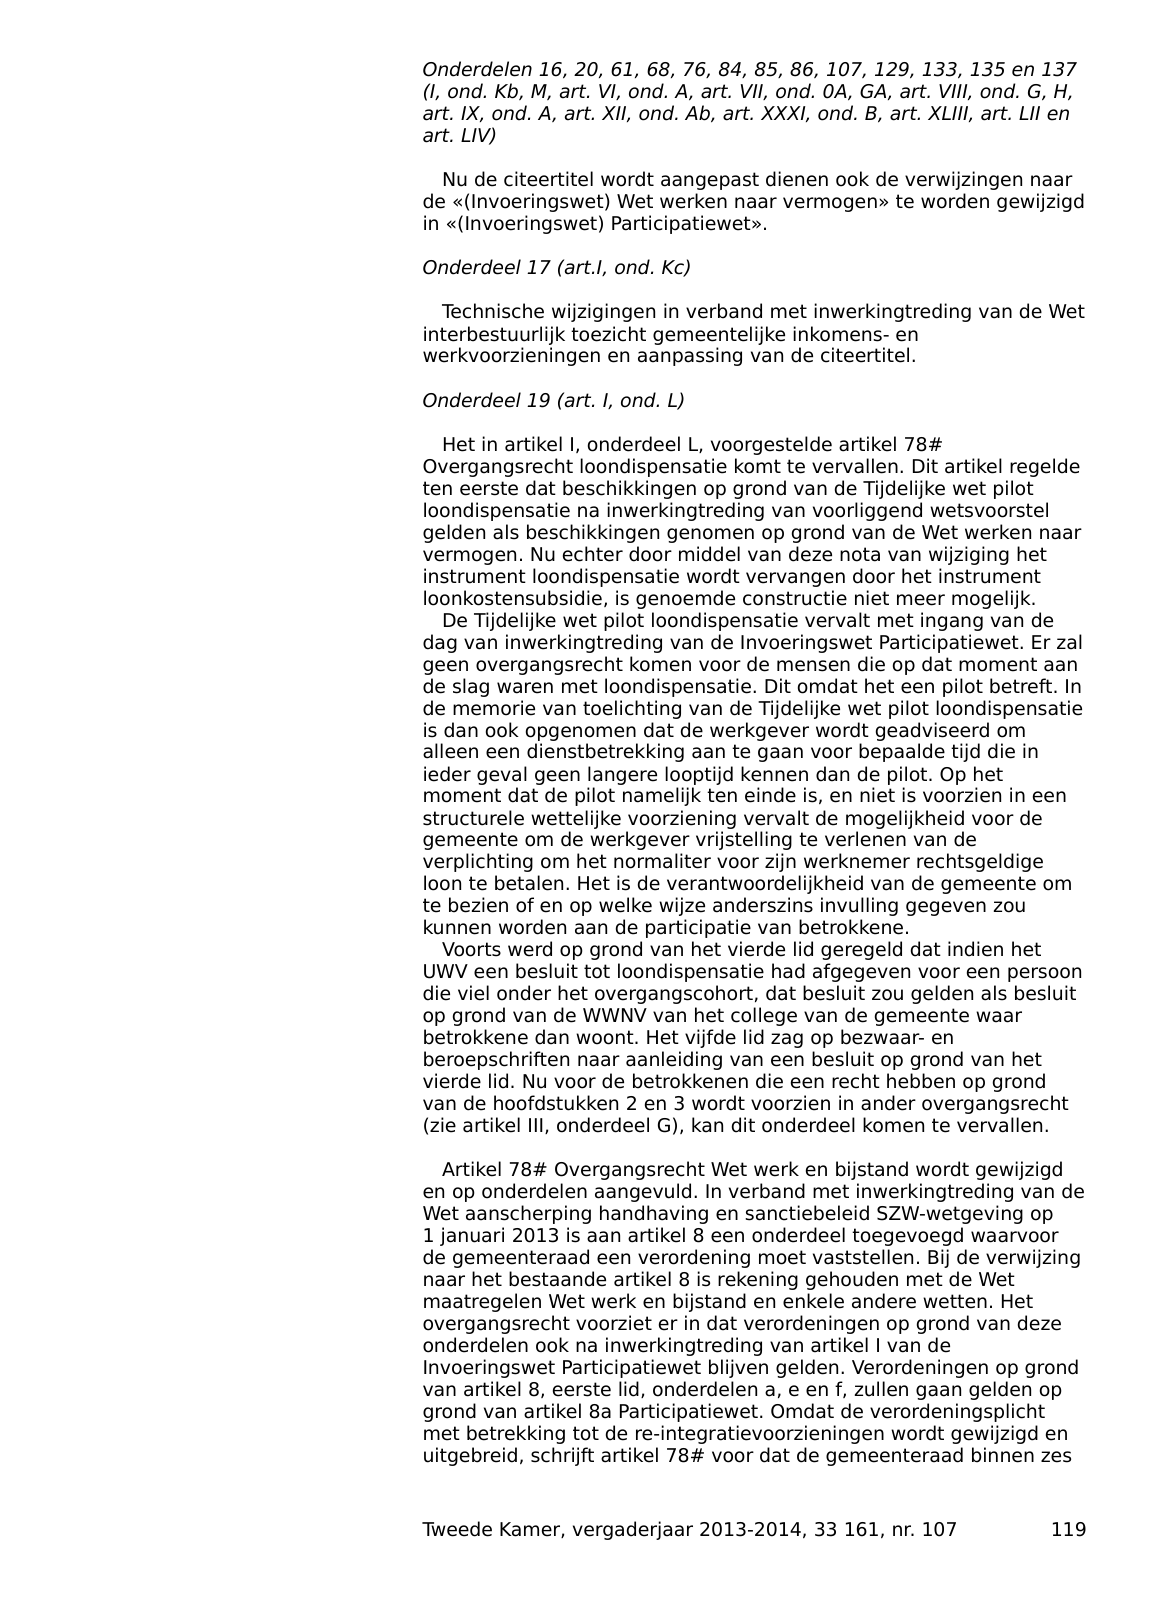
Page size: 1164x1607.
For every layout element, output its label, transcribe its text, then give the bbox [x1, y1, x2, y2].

text Het in artikel I, onderdeel L, voorgestelde artikel 78# Overgangsrecht loondispensatie komt te vervallen. Dit artikel regelde ten eerste dat beschikkingen op grond van de Tijdelijke wet pilot loondispensatie na inwerkingtreding van voorliggend wetsvoorstel gelden als beschikkingen genomen op grond van de Wet werken naar vermogen. Nu echter door middel van deze nota van wijziging het instrument loondispensatie wordt vervangen door het instrument loonkostensubsidie, is genoemde constructie niet meer mogelijk. [422, 434, 1087, 609]
subtitle Onderdeel 17 (art.I, ond. Kc) [422, 257, 1087, 279]
text Voorts werd op grond van het vierde lid geregeld dat indien het UWV een besluit tot loondispensatie had afgegeven voor een persoon die viel onder het overgangscohort, dat besluit zou gelden als besluit op grond van de WWNV van het college van de gemeente waar betrokkene dan woont. Het vijfde lid zag op bezwaar- en beroepschriften naar aanleiding van een besluit op grond van het vierde lid. Nu voor de betrokkenen die een recht hebben op grond van de hoofdstukken 2 en 3 wordt voorzien in ander overgangsrecht (zie artikel III, onderdeel G), kan dit onderdeel komen te vervallen. [422, 939, 1087, 1137]
text De Tijdelijke wet pilot loondispensatie vervalt met ingang van de dag van inwerkingtreding van de Invoeringswet Participatiewet. Er zal geen overgangsrecht komen voor de mensen die op dat moment aan de slag waren met loondispensatie. Dit omdat het een pilot betreft. In de memorie van toelichting van de Tijdelijke wet pilot loondispensatie is dan ook opgenomen dat de werkgever wordt geadviseerd om alleen een dienstbetrekking aan te gaan voor bepaalde tijd die in ieder geval geen langere looptijd kennen dan de pilot. Op het moment dat de pilot namelijk ten einde is, en niet is voorzien in een structurele wettelijke voorziening vervalt de mogelijkheid voor de gemeente om de werkgever vrijstelling te verlenen van de verplichting om het normaliter voor zijn werknemer rechtsgeldige loon te betalen. Het is de verantwoordelijkheid van de gemeente om te bezien of en op welke wijze anderszins invulling gegeven zou kunnen worden aan de participatie van betrokkene. [422, 609, 1087, 939]
text Artikel 78# Overgangsrecht Wet werk en bijstand wordt gewijzigd en op onderdelen aangevuld. In verband met inwerkingtreding van de Wet aanscherping handhaving en sanctiebeleid SZW-wetgeving op 1 januari 2013 is aan artikel 8 een onderdeel toegevoegd waarvoor de gemeenteraad een verordening moet vaststellen. Bij de verwijzing naar het bestaande artikel 8 is rekening gehouden met de Wet maatregelen Wet werk en bijstand en enkele andere wetten. Het overgangsrecht voorziet er in dat verordeningen op grond van deze onderdelen ook na inwerkingtreding van artikel I van de Invoeringswet Participatiewet blijven gelden. Verordeningen op grond van artikel 8, eerste lid, onderdelen a, e en f, zullen gaan gelden op grond van artikel 8a Participatiewet. Omdat de verordeningsplicht met betrekking tot de re-integratievoorzieningen wordt gewijzigd en uitgebreid, schrijft artikel 78# voor dat de gemeenteraad binnen zes [422, 1159, 1087, 1467]
text Nu de citeertitel wordt aangepast dienen ook de verwijzingen naar de «(Invoeringswet) Wet werken naar vermogen» te worden gewijzigd in «(Invoeringswet) Participatiewet». [422, 169, 1087, 235]
text Technische wijzigingen in verband met inwerkingtreding van de Wet interbestuurlijk toezicht gemeentelijke inkomens- en werkvoorzieningen en aanpassing van de citeertitel. [422, 301, 1087, 367]
subtitle Onderdelen 16, 20, 61, 68, 76, 84, 85, 86, 107, 129, 133, 135 en 137 (I, ond. Kb, M, art. VI, ond. A, art. VII, ond. 0A, GA, art. VIII, ond. G, H, art. IX, ond. A, art. XII, ond. Ab, art. XXXI, ond. B, art. XLIII, art. LII en art. LIV) [422, 59, 1087, 147]
subtitle Onderdeel 19 (art. I, ond. L) [422, 389, 1087, 412]
